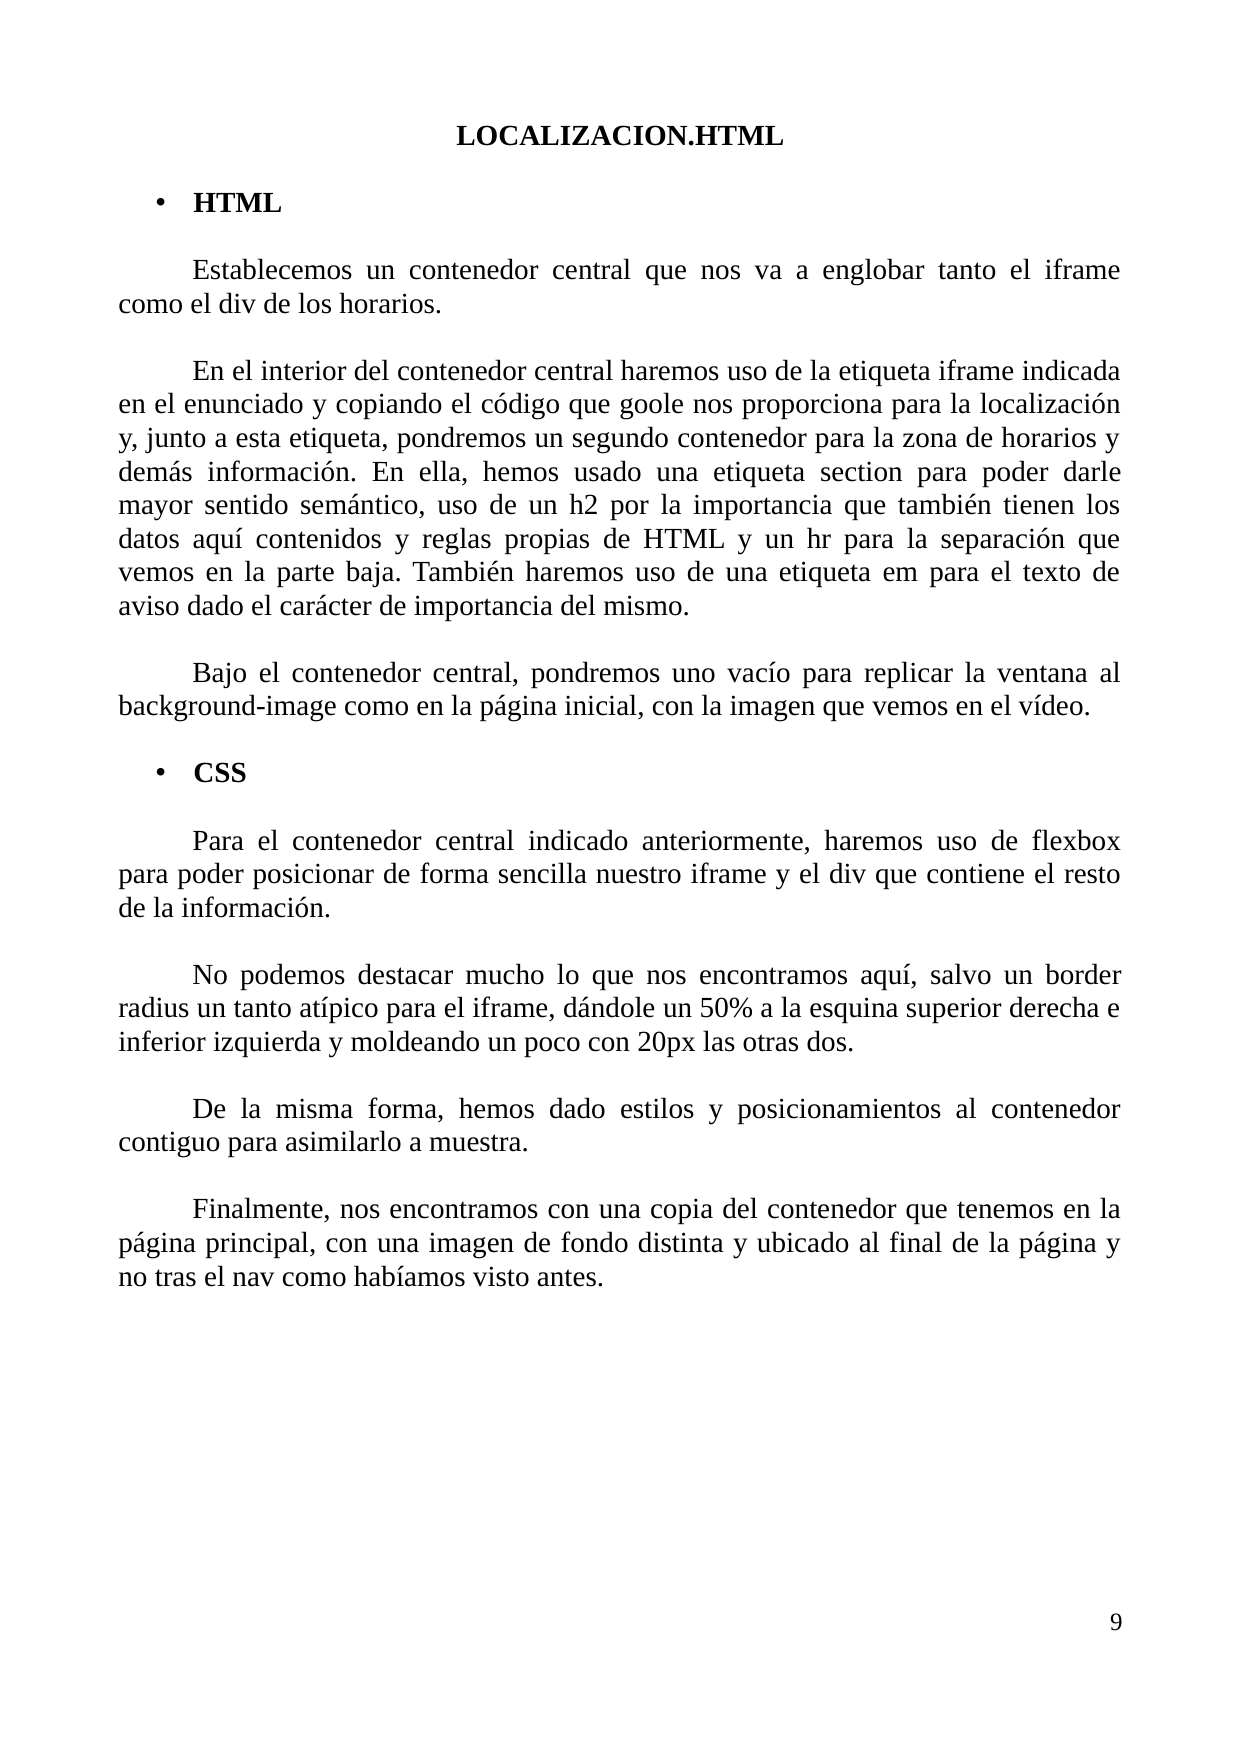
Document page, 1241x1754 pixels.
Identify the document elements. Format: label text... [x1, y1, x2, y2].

text No podemos destacar mucho lo que nos encontramos aquí, salvo un border radius un tanto atípico para el iframe, dándole un 50% a la esquina superior derecha e inferior izquierda y moldeando un poco con 20px las otras dos. [118, 957, 1122, 1057]
text Bajo el contenedor central, pondremos uno vacío para replicar la ventana al background-image como en la página inicial, con la imagen que vemos en el vídeo. [118, 655, 1122, 722]
text Finalmente, nos encontramos con una copia del contenedor que tenemos en la página principal, con una imagen de fondo distinta y ubicado al final de la página y no tras el nav como habíamos visto antes. [118, 1192, 1122, 1292]
text LOCALIZACION.HTML [118, 118, 1122, 152]
list CSS [156, 756, 1122, 789]
text Establecemos un contenedor central que nos va a englobar tanto el iframe como el div de los horarios. [118, 252, 1122, 319]
text Para el contenedor central indicado anteriormente, haremos uso de flexbox para poder posicionar de forma sencilla nuestro iframe y el div que contiene el resto de la información. [118, 823, 1122, 923]
list HTML [156, 185, 1122, 219]
text En el interior del contenedor central haremos uso de la etiqueta iframe indicada en el enunciado y copiando el código que goole nos proporciona para la localización y, junto a esta etiqueta, pondremos un segundo contenedor para la zona de horarios y demás información. En ella, hemos usado una etiqueta section para poder darle mayor sentido semántico, uso de un h2 por la importancia que también tienen los datos aquí contenidos y reglas propias de HTML y un hr para la separación que vemos en la parte baja. También haremos uso de una etiqueta em para el texto de aviso dado el carácter de importancia del mismo. [118, 353, 1122, 621]
text De la misma forma, hemos dado estilos y posicionamientos al contenedor contiguo para asimilarlo a muestra. [118, 1091, 1122, 1158]
